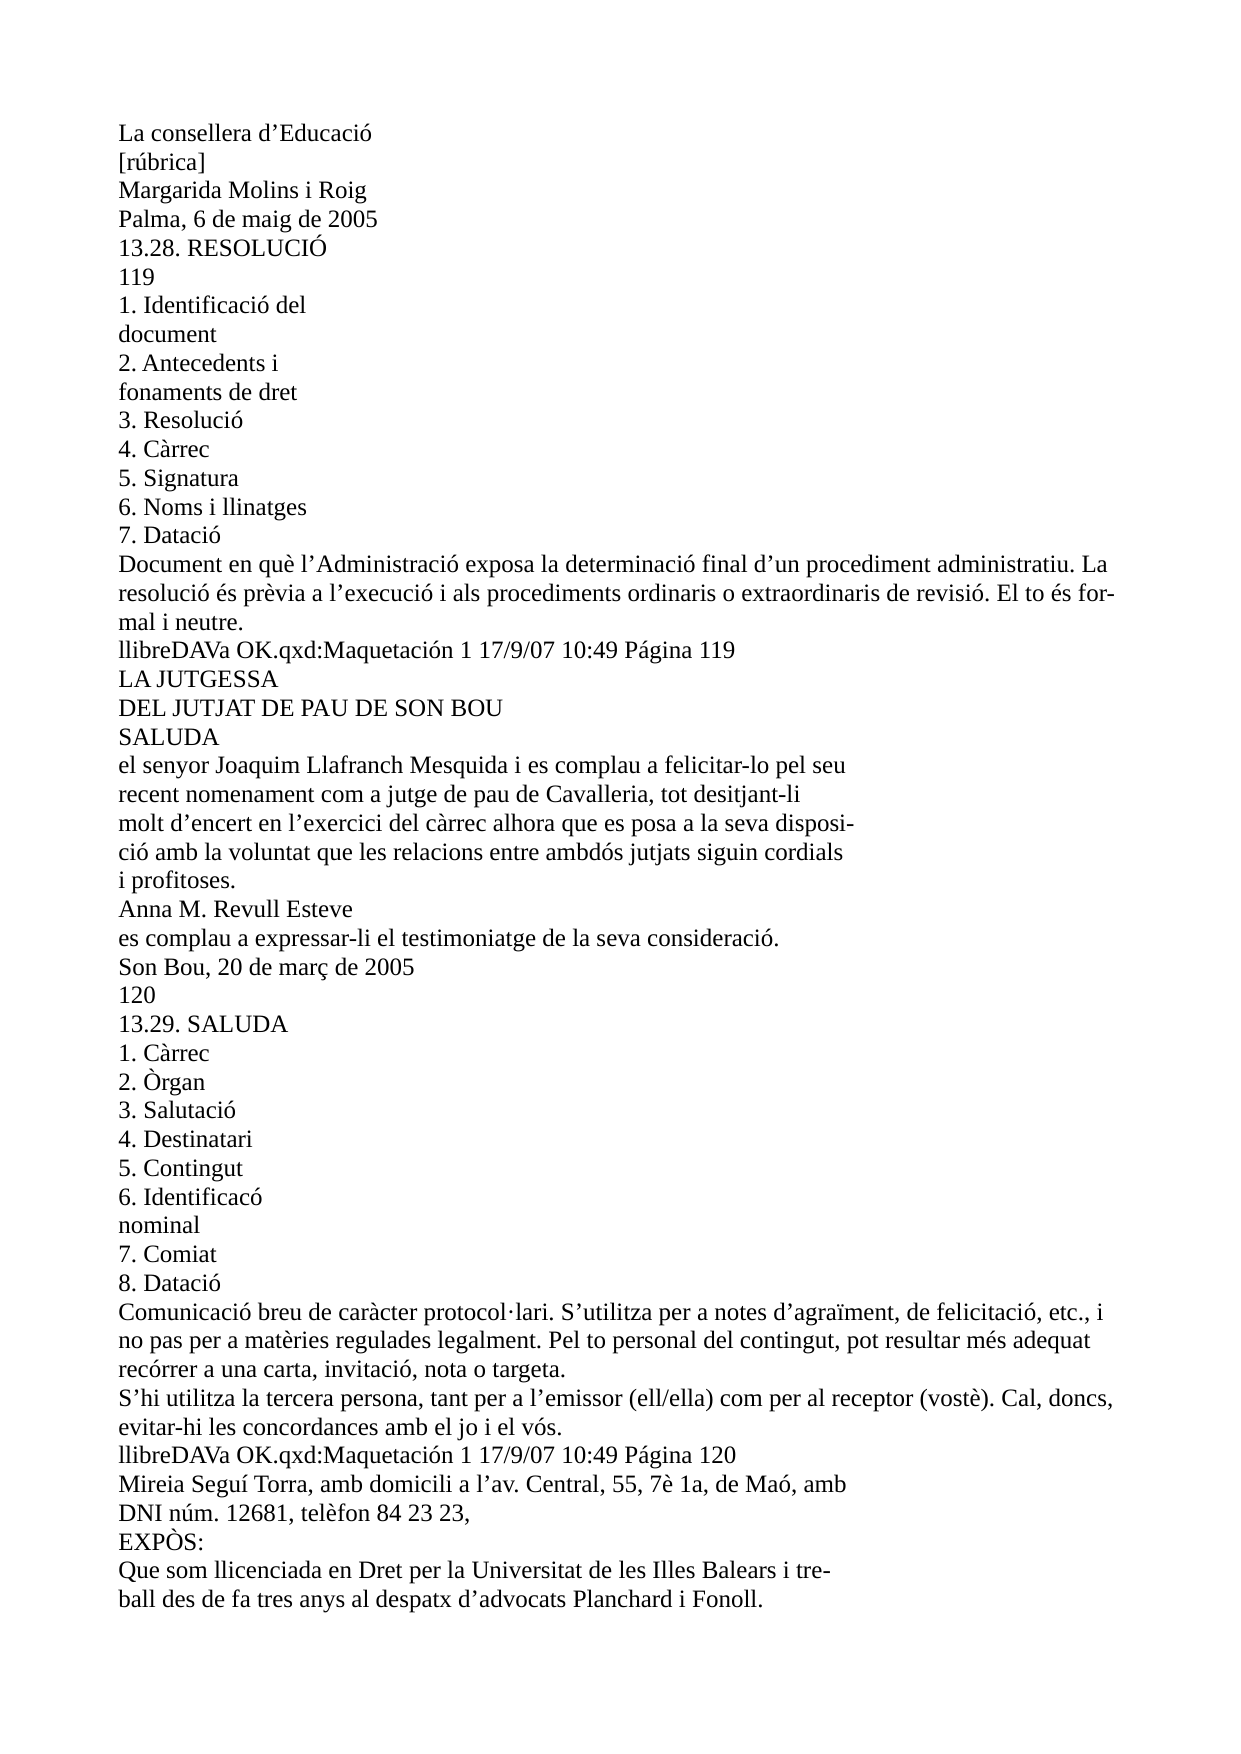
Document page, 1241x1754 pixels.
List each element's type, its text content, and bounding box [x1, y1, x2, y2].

text molt d’encert en l’exercici del càrrec alhora que es posa a la seva disposi- [118, 808, 1122, 837]
text 119 [118, 262, 1122, 291]
text recent nomenament com a jutge de pau de Cavalleria, tot desitjant-li [118, 779, 1122, 808]
text resolució és prèvia a l’execució i als procediments ordinaris o extraordinaris de revisió. El to és for- [118, 578, 1122, 607]
text 1. Identificació del [118, 291, 1122, 319]
text 13.29. SALUDA [118, 1009, 1122, 1038]
text Margarida Molins i Roig [118, 176, 1122, 204]
text 6. Identificacó [118, 1182, 1122, 1211]
text llibreDAVa OK.qxd:Maquetación 1 17/9/07 10:49 Página 120 [118, 1441, 1122, 1469]
text 8. Datació [118, 1268, 1122, 1297]
text Son Bou, 20 de març de 2005 [118, 952, 1122, 981]
text DNI núm. 12681, telèfon 84 23 23, [118, 1498, 1122, 1527]
text 2. Antecedents i [118, 348, 1122, 377]
text SALUDA [118, 722, 1122, 751]
text recórrer a una carta, invitació, nota o targeta. [118, 1354, 1122, 1383]
text 13.28. RESOLUCIÓ [118, 233, 1122, 262]
text mal i neutre. [118, 607, 1122, 636]
text 3. Salutació [118, 1096, 1122, 1124]
text 5. Signatura [118, 463, 1122, 492]
text nominal [118, 1211, 1122, 1239]
text Mireia Seguí Torra, amb domicili a l’av. Central, 55, 7è 1a, de Maó, amb [118, 1469, 1122, 1498]
text i profitoses. [118, 866, 1122, 894]
text EXPÒS: [118, 1527, 1122, 1556]
text La consellera d’Educació [118, 118, 1122, 147]
text Que som llicenciada en Dret per la Universitat de les Illes Balears i tre- [118, 1556, 1122, 1584]
text el senyor Joaquim Llafranch Mesquida i es complau a felicitar-lo pel seu [118, 751, 1122, 779]
text 3. Resolució [118, 406, 1122, 434]
text S’hi utilitza la tercera persona, tant per a l’emissor (ell/ella) com per al receptor (vostè). Cal, doncs, [118, 1383, 1122, 1412]
text 6. Noms i llinatges [118, 492, 1122, 521]
text Comunicació breu de caràcter protocol·lari. S’utilitza per a notes d’agraïment, de felicitació, etc., i [118, 1297, 1122, 1326]
text 4. Càrrec [118, 434, 1122, 463]
text document [118, 319, 1122, 348]
text fonaments de dret [118, 377, 1122, 406]
text 1. Càrrec [118, 1038, 1122, 1067]
text evitar-hi les concordances amb el jo i el vós. [118, 1412, 1122, 1441]
text Anna M. Revull Esteve [118, 894, 1122, 923]
text [rúbrica] [118, 147, 1122, 176]
text Palma, 6 de maig de 2005 [118, 204, 1122, 233]
text 7. Comiat [118, 1239, 1122, 1268]
text LA JUTGESSA [118, 664, 1122, 693]
text no pas per a matèries regulades legalment. Pel to personal del contingut, pot resultar més adequat [118, 1326, 1122, 1354]
text llibreDAVa OK.qxd:Maquetación 1 17/9/07 10:49 Página 119 [118, 636, 1122, 664]
text DEL JUTJAT DE PAU DE SON BOU [118, 693, 1122, 722]
text es complau a expressar-li el testimoniatge de la seva consideració. [118, 923, 1122, 952]
text 4. Destinatari [118, 1124, 1122, 1153]
text ció amb la voluntat que les relacions entre ambdós jutjats siguin cordials [118, 837, 1122, 866]
text ball des de fa tres anys al despatx d’advocats Planchard i Fonoll. [118, 1584, 1122, 1613]
text Document en què l’Administració exposa la determinació final d’un procediment administratiu. La [118, 549, 1122, 578]
text 5. Contingut [118, 1153, 1122, 1182]
text 2. Òrgan [118, 1067, 1122, 1096]
text 7. Datació [118, 521, 1122, 549]
text 120 [118, 981, 1122, 1009]
